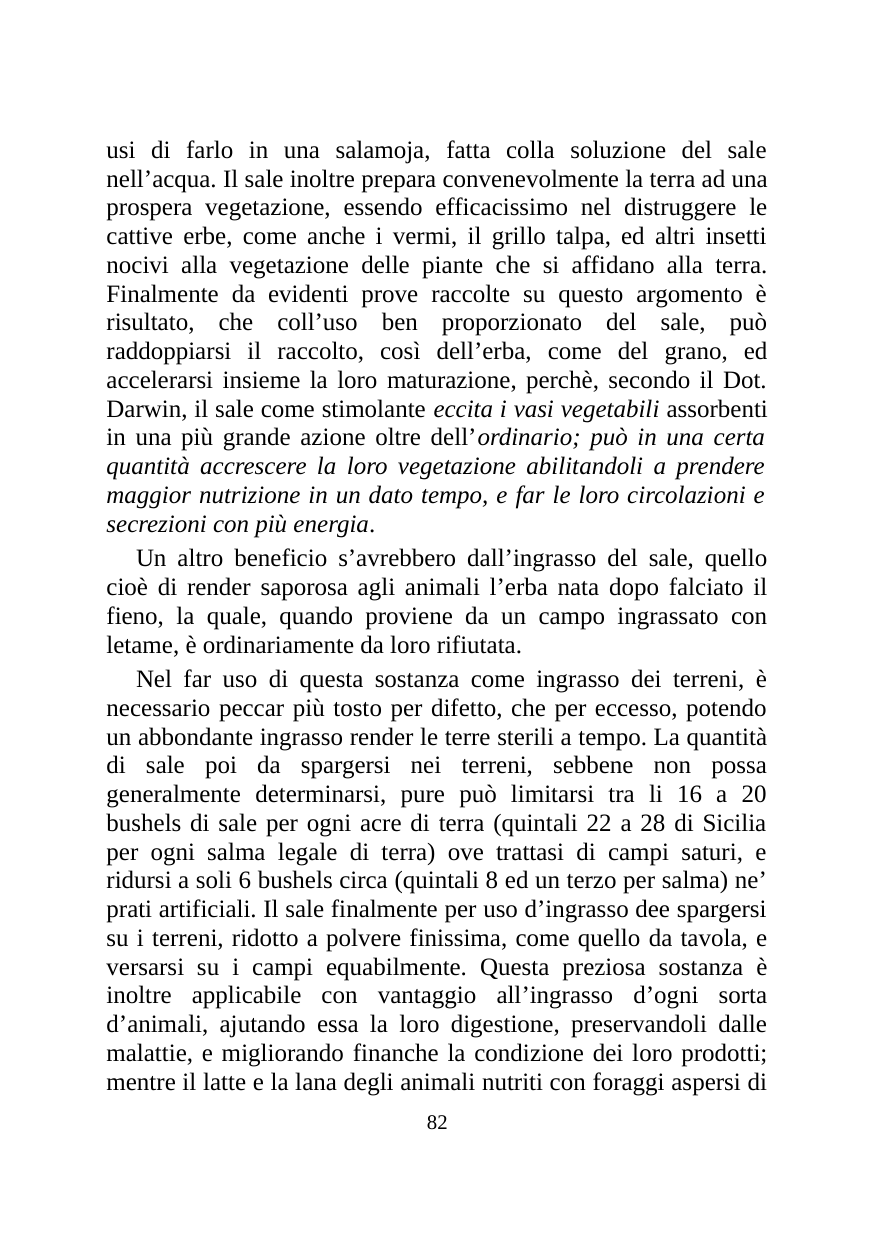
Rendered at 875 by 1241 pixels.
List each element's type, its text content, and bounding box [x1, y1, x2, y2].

text Un altro beneficio s’avrebbero dall’ingrasso del sale, quello cioè di render saporosa agli animali l’erba nata dopo falciato il fieno, la quale, quando proviene da un campo ingrassato con letame, è ordinariamente da loro rifiutata. [106, 543, 768, 658]
text Nel far uso di questa sostanza come ingrasso dei terreni, è necessario peccar più tosto per difetto, che per eccesso, potendo un abbondante ingrasso render le terre sterili a tempo. La quantità di sale poi da spargersi nei terreni, sebbene non possa generalmente determinarsi, pure può limitarsi tra li 16 a 20 bushels di sale per ogni acre di terra (quintali 22 a 28 di Sicilia per ogni salma legale di terra) ove trattasi di campi saturi, e ridursi a soli 6 bushels circa (quintali 8 ed un terzo per salma) ne’ prati artificiali. Il sale finalmente per uso d’ingrasso dee spargersi su i terreni, ridotto a polvere finissima, come quello da tavola, e versarsi su i campi equabilmente. Questa preziosa sostanza è inoltre applicabile con vantaggio all’ingrasso d’ogni sorta d’animali, ajutando essa la loro digestione, preservandoli dalle malattie, e migliorando finanche la condizione dei loro prodotti; mentre il latte e la lana degli animali nutriti con foraggi aspersi di [106, 664, 768, 1096]
text usi di farlo in una salamoja, fatta colla soluzione del sale nell’acqua. Il sale inoltre prepara convenevolmente la terra ad una prospera vegetazione, essendo efficacissimo nel distruggere le cattive erbe, come anche i vermi, il grillo talpa, ed altri insetti nocivi alla vegetazione delle piante che si affidano alla terra. Finalmente da evidenti prove raccolte su questo argomento è risultato, che coll’uso ben proporzionato del sale, può raddoppiarsi il raccolto, così dell’erba, come del grano, ed accelerarsi insieme la loro maturazione, perchè, secondo il Dot. Darwin, il sale come stimolante eccita i vasi vegetabili assorbenti in una più grande azione oltre dell’ordinario; può in una certa quantità accrescere la loro vegetazione abilitandoli a prendere maggior nutrizione in un dato tempo, e far le loro circolazioni e secrezioni con più energia. [106, 135, 768, 537]
